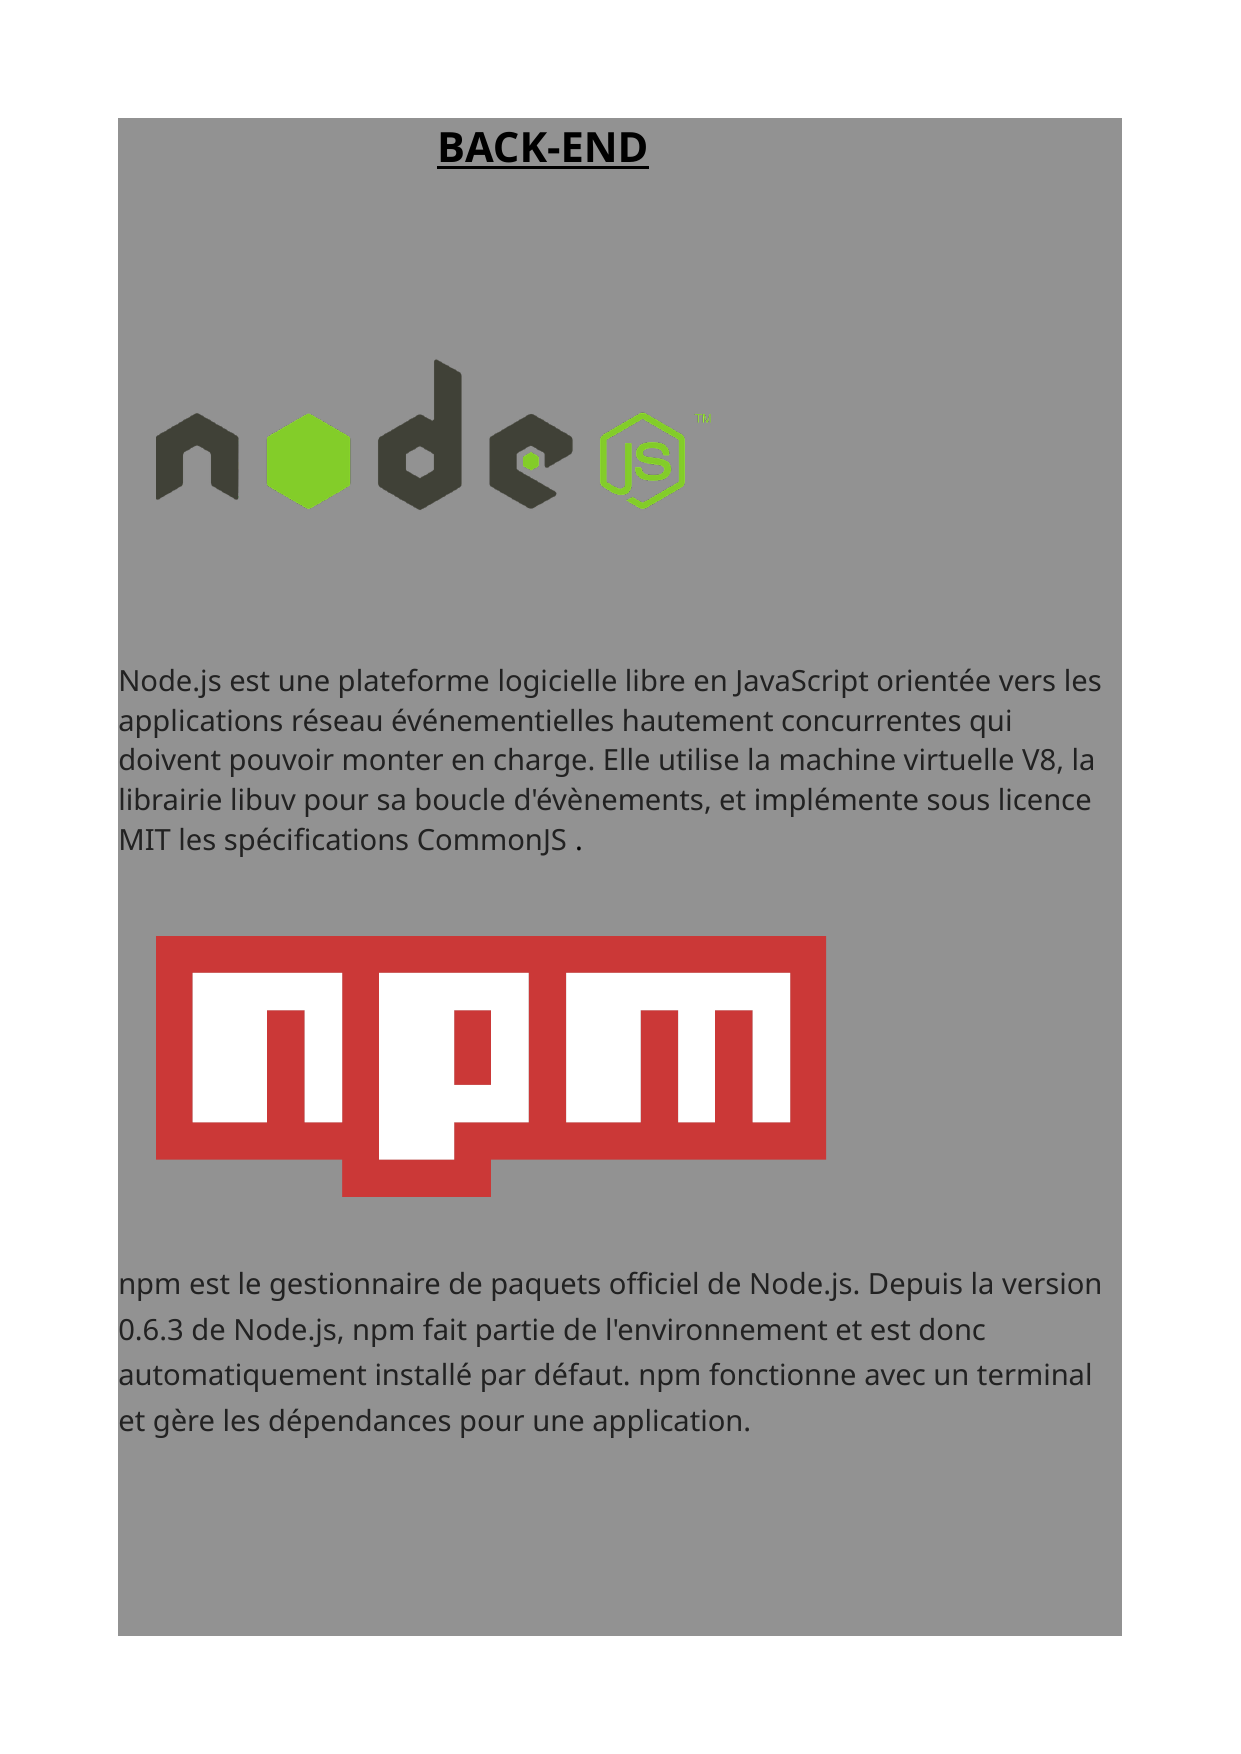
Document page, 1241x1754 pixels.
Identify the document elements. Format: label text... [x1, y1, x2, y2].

picture [156, 296, 711, 574]
text BACK-END [118, 118, 1122, 175]
text npm est le gestionnaire de paquets officiel de Node.js. Depuis la version 0.6.3 de Node.js, npm fait partie de l'environnement et est donc automatiquement installé par défaut. npm fonctionne avec un terminal et gère les dépendances pour une application. [118, 1263, 1122, 1440]
picture [156, 936, 827, 1197]
text Node.js est une plateforme logicielle libre en JavaScript orientée vers les applications réseau événementielles hautement concurrentes qui doivent pouvoir monter en charge. Elle utilise la machine virtuelle V8, la librairie libuv pour sa boucle d'évènements, et implémente sous licence MIT les spécifications CommonJS . [118, 660, 1122, 858]
